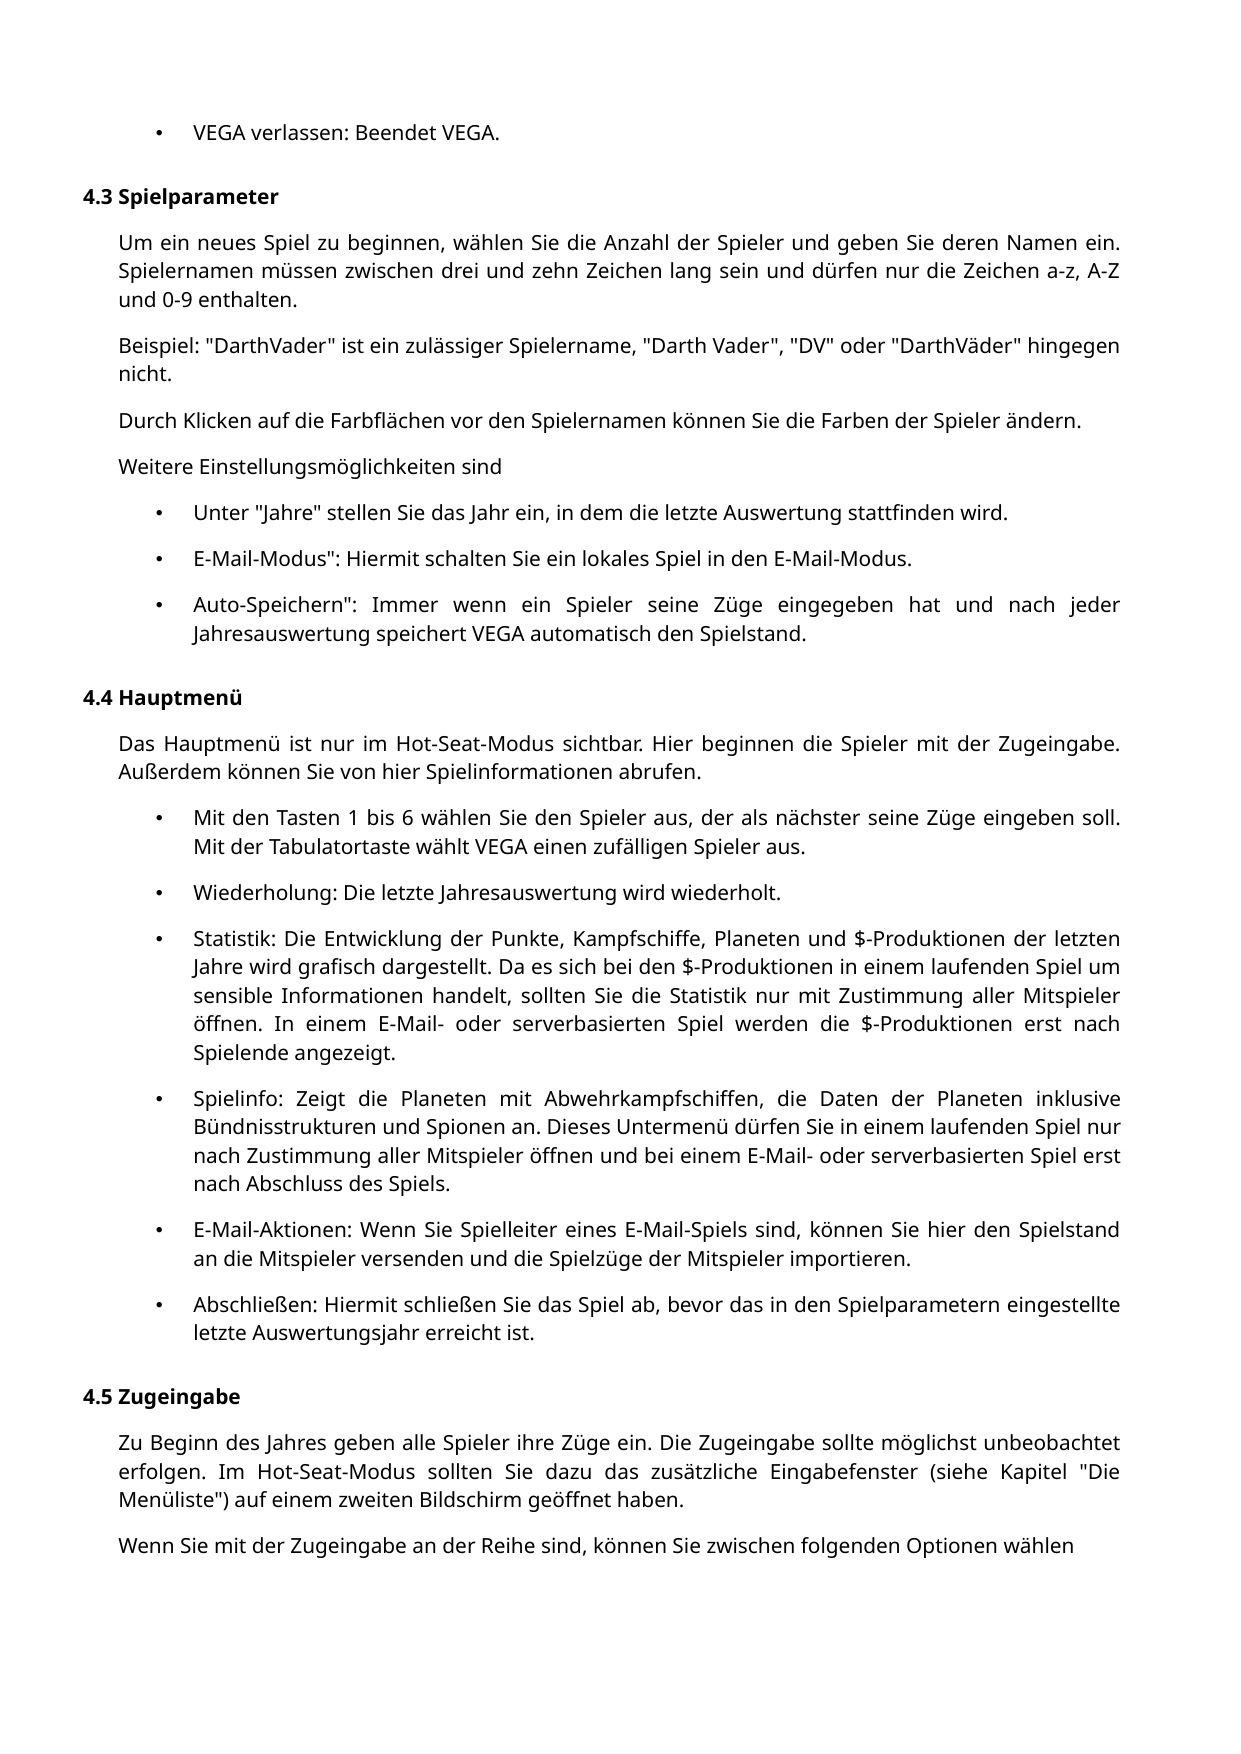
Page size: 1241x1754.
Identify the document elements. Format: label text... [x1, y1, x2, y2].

list Unter "Jahre" stellen Sie das Jahr ein, in dem die letzte Auswertung stattfinden wird. [156, 498, 1122, 526]
list Mit den Tasten 1 bis 6 wählen Sie den Spieler aus, der als nächster seine Züge eingeben soll. Mit der Tabulatortaste wählt VEGA einen zufälligen Spieler aus. [156, 803, 1122, 860]
subtitle Zugeingabe [118, 1382, 1122, 1411]
list E-Mail-Modus": Hiermit schalten Sie ein lokales Spiel in den E-Mail-Modus. [156, 544, 1122, 573]
text Weitere Einstellungsmöglichkeiten sind [118, 452, 1122, 480]
text Zu Beginn des Jahres geben alle Spieler ihre Züge ein. Die Zugeingabe sollte möglichst unbeobachtet erfolgen. Im Hot-Seat-Modus sollten Sie dazu das zusätzliche Eingabefenster (siehe Kapitel "Die Menüliste") auf einem zweiten Bildschirm geöffnet haben. [118, 1428, 1122, 1514]
text Um ein neues Spiel zu beginnen, wählen Sie die Anzahl der Spieler und geben Sie deren Namen ein. Spielernamen müssen zwischen drei und zehn Zeichen lang sein und dürfen nur die Zeichen a-z, A-Z und 0-9 enthalten. [118, 228, 1122, 313]
list Spielinfo: Zeigt die Planeten mit Abwehrkampfschiffen, die Daten der Planeten inklusive Bündnisstrukturen und Spionen an. Dieses Untermenü dürfen Sie in einem laufenden Spiel nur nach Zustimmung aller Mitspieler öffnen und bei einem E-Mail- oder serverbasierten Spiel erst nach Abschluss des Spiels. [156, 1084, 1122, 1198]
text Durch Klicken auf die Farbflächen vor den Spielernamen können Sie die Farben der Spieler ändern. [118, 406, 1122, 434]
text Wenn Sie mit der Zugeingabe an der Reihe sind, können Sie zwischen folgenden Optionen wählen [118, 1531, 1122, 1560]
list Abschließen: Hiermit schließen Sie das Spiel ab, bevor das in den Spielparametern eingestellte letzte Auswertungsjahr erreicht ist. [156, 1290, 1122, 1347]
list Auto-Speichern": Immer wenn ein Spieler seine Züge eingegeben hat und nach jeder Jahresauswertung speichert VEGA automatisch den Spielstand. [156, 590, 1122, 647]
subtitle Hauptmenü [118, 683, 1122, 711]
list Statistik: Die Entwicklung der Punkte, Kampfschiffe, Planeten und $-Produktionen der letzten Jahre wird grafisch dargestellt. Da es sich bei den $-Produktionen in einem laufenden Spiel um sensible Informationen handelt, sollten Sie die Statistik nur mit Zustimmung aller Mitspieler öffnen. In einem E-Mail- oder serverbasierten Spiel werden die $-Produktionen erst nach Spielende angezeigt. [156, 924, 1122, 1066]
text Beispiel: "DarthVader" ist ein zulässiger Spielername, "Darth Vader", "DV" oder "DarthVäder" hingegen nicht. [118, 331, 1122, 388]
text Das Hauptmenü ist nur im Hot-Seat-Modus sichtbar. Hier beginnen die Spieler mit der Zugeingabe. Außerdem können Sie von hier Spielinformationen abrufen. [118, 729, 1122, 786]
list Wiederholung: Die letzte Jahresauswertung wird wiederholt. [156, 878, 1122, 906]
list E-Mail-Aktionen: Wenn Sie Spielleiter eines E-Mail-Spiels sind, können Sie hier den Spielstand an die Mitspieler versenden und die Spielzüge der Mitspieler importieren. [156, 1215, 1122, 1272]
subtitle Spielparameter [118, 182, 1122, 210]
list VEGA verlassen: Beendet VEGA. [156, 118, 1122, 147]
